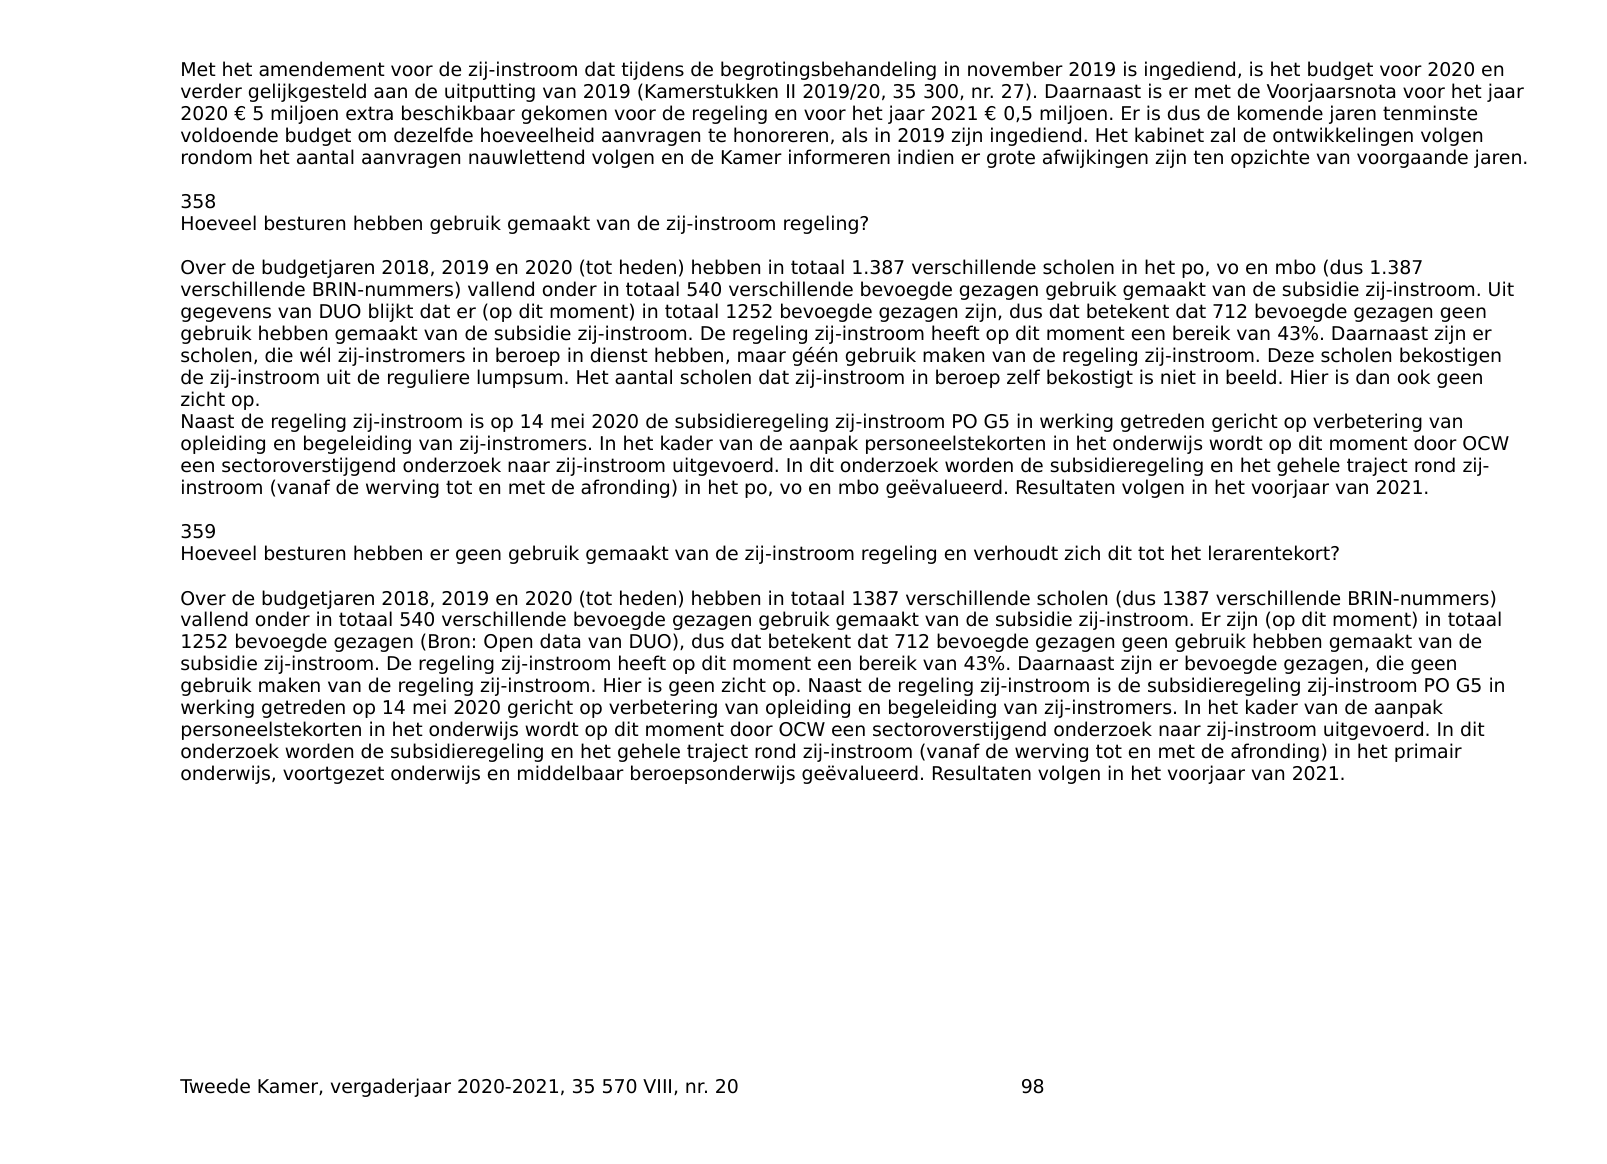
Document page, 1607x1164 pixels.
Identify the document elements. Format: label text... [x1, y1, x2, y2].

text Met het amendement voor de zij-instroom dat tijdens de begrotingsbehandeling in november 2019 is ingediend, is het budget voor 2020 en verder gelijkgesteld aan de uitputting van 2019 (Kamerstukken II 2019/20, 35 300, nr. 27). Daarnaast is er met de Voorjaarsnota voor het jaar 2020 € 5 miljoen extra beschikbaar gekomen voor de regeling en voor het jaar 2021 € 0,5 miljoen. Er is dus de komende jaren tenminste voldoende budget om dezelfde hoeveelheid aanvragen te honoreren, als in 2019 zijn ingediend. Het kabinet zal de ontwikkelingen volgen rondom het aantal aanvragen nauwlettend volgen en de Kamer informeren indien er grote afwijkingen zijn ten opzichte van voorgaande jaren. [180, 59, 1529, 169]
text Hoeveel besturen hebben gebruik gemaakt van de zij-instroom regeling? [180, 213, 1529, 235]
text 358 [180, 191, 1529, 213]
text Naast de regeling zij-instroom is op 14 mei 2020 de subsidieregeling zij-instroom PO G5 in werking getreden gericht op verbetering van opleiding en begeleiding van zij-instromers. In het kader van de aanpak personeelstekorten in het onderwijs wordt op dit moment door OCW een sectoroverstijgend onderzoek naar zij-instroom uitgevoerd. In dit onderzoek worden de subsidieregeling en het gehele traject rond zij-instroom (vanaf de werving tot en met de afronding) in het po, vo en mbo geëvalueerd. Resultaten volgen in het voorjaar van 2021. [180, 411, 1529, 499]
text Over de budgetjaren 2018, 2019 en 2020 (tot heden) hebben in totaal 1.387 verschillende scholen in het po, vo en mbo (dus 1.387 verschillende BRIN-nummers) vallend onder in totaal 540 verschillende bevoegde gezagen gebruik gemaakt van de subsidie zij-instroom. Uit gegevens van DUO blijkt dat er (op dit moment) in totaal 1252 bevoegde gezagen zijn, dus dat betekent dat 712 bevoegde gezagen geen gebruik hebben gemaakt van de subsidie zij-instroom. De regeling zij-instroom heeft op dit moment een bereik van 43%. Daarnaast zijn er scholen, die wél zij-instromers in beroep in dienst hebben, maar géén gebruik maken van de regeling zij-instroom. Deze scholen bekostigen de zij-instroom uit de reguliere lumpsum. Het aantal scholen dat zij-instroom in beroep zelf bekostigt is niet in beeld. Hier is dan ook geen zicht op. [180, 257, 1529, 411]
text Over de budgetjaren 2018, 2019 en 2020 (tot heden) hebben in totaal 1387 verschillende scholen (dus 1387 verschillende BRIN-nummers) vallend onder in totaal 540 verschillende bevoegde gezagen gebruik gemaakt van de subsidie zij-instroom. Er zijn (op dit moment) in totaal 1252 bevoegde gezagen (Bron: Open data van DUO), dus dat betekent dat 712 bevoegde gezagen geen gebruik hebben gemaakt van de subsidie zij-instroom. De regeling zij-instroom heeft op dit moment een bereik van 43%. Daarnaast zijn er bevoegde gezagen, die geen gebruik maken van de regeling zij-instroom. Hier is geen zicht op. Naast de regeling zij-instroom is de subsidieregeling zij-instroom PO G5 in werking getreden op 14 mei 2020 gericht op verbetering van opleiding en begeleiding van zij-instromers. In het kader van de aanpak personeelstekorten in het onderwijs wordt op dit moment door OCW een sectoroverstijgend onderzoek naar zij-instroom uitgevoerd. In dit onderzoek worden de subsidieregeling en het gehele traject rond zij-instroom (vanaf de werving tot en met de afronding) in het primair onderwijs, voortgezet onderwijs en middelbaar beroepsonderwijs geëvalueerd. Resultaten volgen in het voorjaar van 2021. [180, 587, 1529, 785]
text 359 [180, 521, 1529, 543]
text Hoeveel besturen hebben er geen gebruik gemaakt van de zij-instroom regeling en verhoudt zich dit tot het lerarentekort? [180, 543, 1529, 565]
